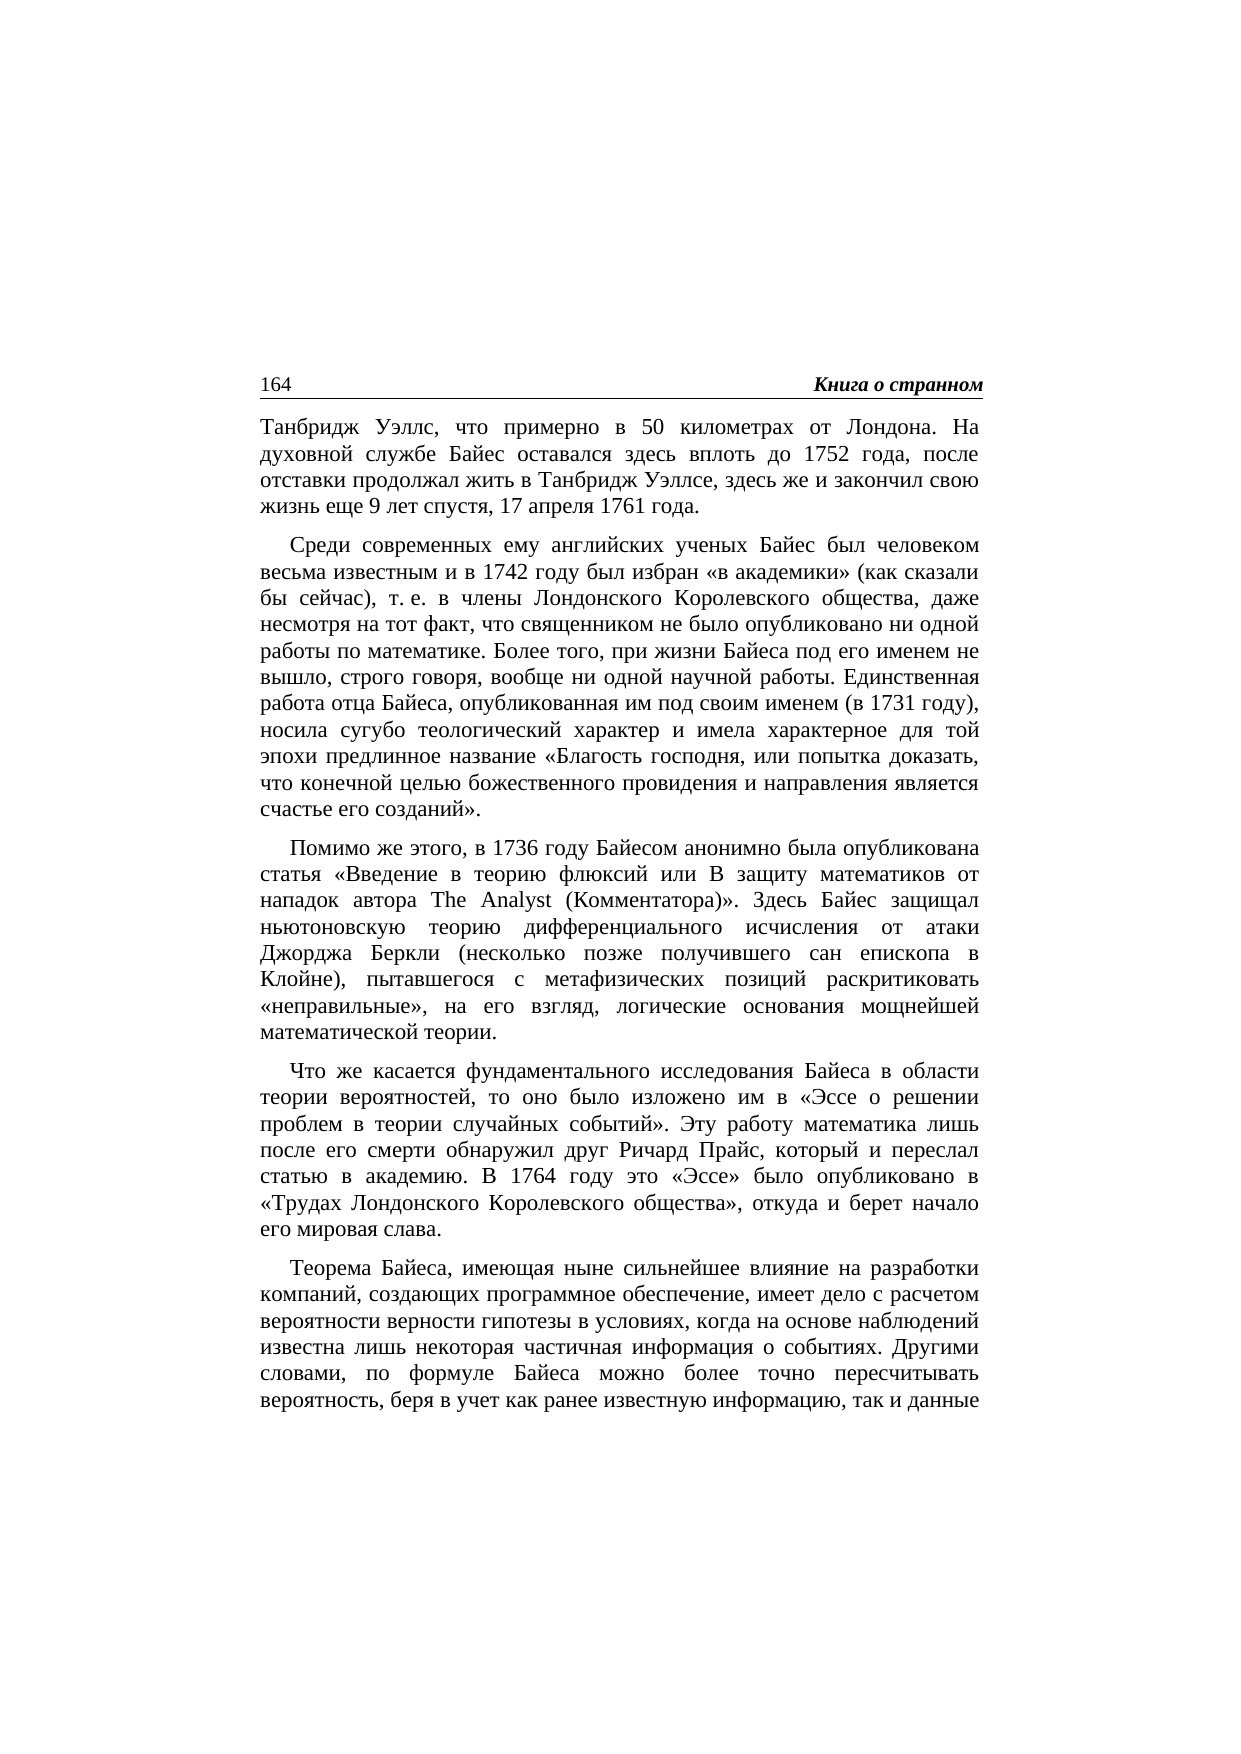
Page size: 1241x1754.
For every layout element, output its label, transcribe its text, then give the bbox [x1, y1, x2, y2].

text Среди современных ему английских ученых Байес был человеком весьма известным и в 1742 году был избран «в академики» (как сказали бы сейчас), т. е. в члены Лондонского Королевского общества, даже несмотря на тот факт, что священником не было опубликовано ни одной работы по математике. Более того, при жизни Байеса под его именем не вышло, строго говоря, вообще ни одной научной работы. Единственная работа отца Байеса, опубликованная им под своим именем (в 1731 году), носила сугубо теологический характер и имела характерное для той эпохи предлинное название «Благость господня, или попытка доказать, что конечной целью божественного провидения и направления является счастье его созданий». [260, 531, 980, 821]
text Помимо же этого, в 1736 году Байесом анонимно была опубликована статья «Введение в теорию флюксий или В защиту математиков от нападок автора The Analyst (Комментатора)». Здесь Байес защищал ньютоновскую теорию дифференциального исчисления от атаки Джорджа Беркли (несколько позже получившего сан епископа в Клойне), пытавшегося с метафизических позиций раскритиковать «неправильные», на его взгляд, логические основания мощнейшей математической теории. [260, 834, 980, 1044]
text Теорема Байеса, имеющая ныне сильнейшее влияние на разработки компаний, создающих программное обеспечение, имеет дело с расчетом вероятности верности гипотезы в условиях, когда на основе наблюдений известна лишь некоторая частичная информация о событиях. Другими словами, по формуле Байеса можно более точно пересчитывать вероятность, беря в учет как ранее известную информацию, так и данные [260, 1254, 980, 1412]
text Что же касается фундаментального исследования Байеса в области теории вероятностей, то оно было изложено им в «Эссе о решении проблем в теории случайных событий». Эту работу математика лишь после его смерти обнаружил друг Ричард Прайс, который и переслал статью в академию. В 1764 году это «Эссе» было опубликовано в «Трудах Лондонского Королевского общества», откуда и берет начало его мировая слава. [260, 1057, 980, 1242]
text Танбридж Уэллс, что примерно в 50 километрах от Лондона. На духовной службе Байес оставался здесь вплоть до 1752 года, после отставки продолжал жить в Танбридж Уэллсе, здесь же и закончил свою жизнь еще 9 лет спустя, 17 апреля 1761 года. [260, 413, 980, 519]
